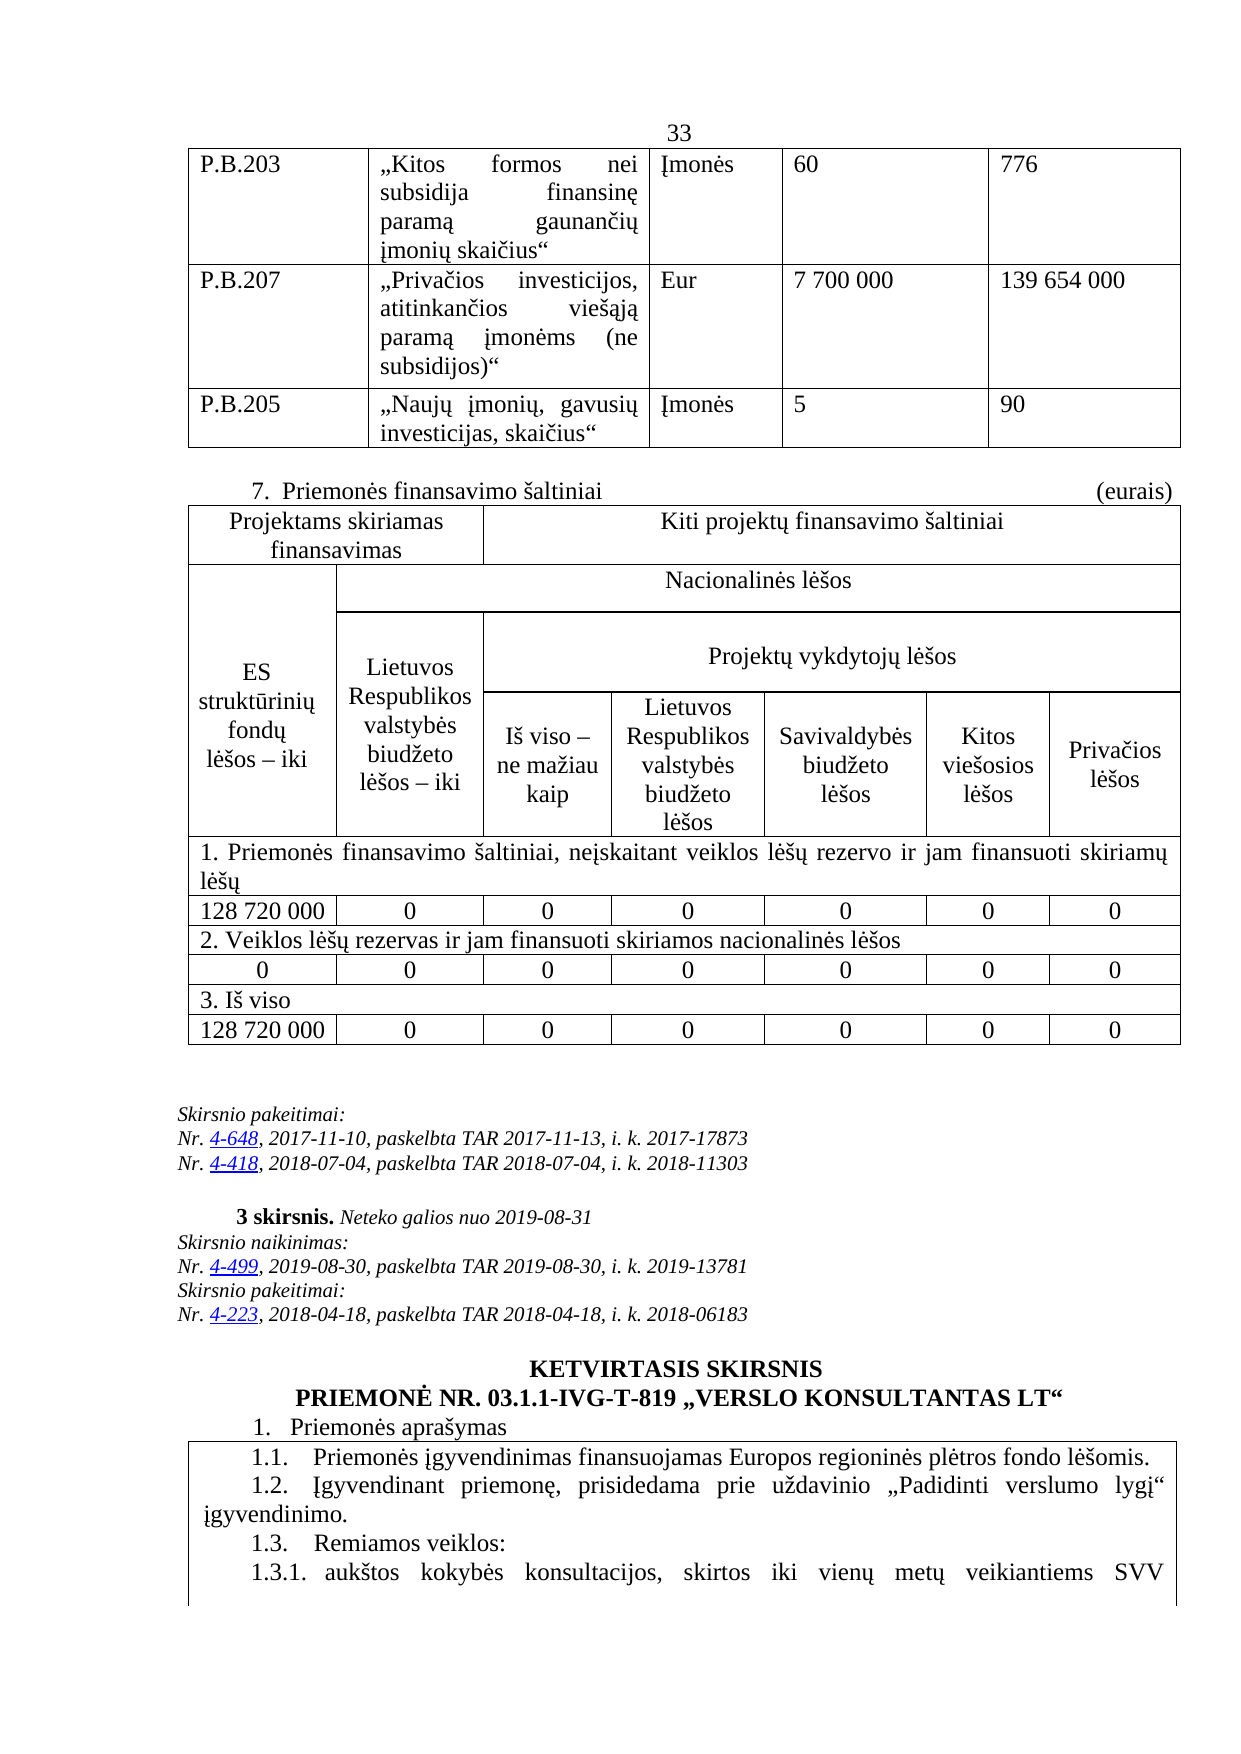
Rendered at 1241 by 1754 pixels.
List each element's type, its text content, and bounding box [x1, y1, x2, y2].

text Nr. 4-648, 2017-11-10, paskelbta TAR 2017-11-13, i. k. 2017-17873 [177, 1126, 1181, 1150]
table_cell 0 [337, 896, 483, 924]
table_cell 1.3. Remiamos veiklos: 1.3.1. aukštos kokybės konsultacijos, skirtos iki vienų metų veikiantiems SVV [189, 1528, 1176, 1606]
text 1. Priemonės aprašymas [252, 1412, 1181, 1441]
table_cell Iš viso – ne mažiau kaip [484, 693, 611, 836]
table_cell Kitos viešosios lėšos [927, 693, 1049, 836]
table_cell 2. Veiklos lėšų rezervas ir jam finansuoti skiriamos nacionalinės lėšos [189, 926, 1180, 954]
table_cell „Privačios investicijos, atitinkančios viešąją paramą įmonėms (ne subsidijos)“ [369, 265, 649, 388]
text Nr. 4-418, 2018-07-04, paskelbta TAR 2018-07-04, i. k. 2018-11303 [177, 1150, 1181, 1174]
table_cell ES struktūrinių fondų lėšos – iki [189, 565, 336, 836]
table_cell 0 [484, 896, 611, 924]
table_header 1.1. Priemonės įgyvendinimas finansuojamas Europos regioninės plėtros fondo lėšomis. 1.2. Įgyvendinant priemonę, prisidedama prie uždavinio „Padidinti verslumo lygį“ įgyvendinimo. [189, 1442, 1176, 1528]
text PRIEMONĖ NR. 03.1.1-IVG-T-819 „VERSLO KONSULTANTAS LT“ [177, 1383, 1181, 1412]
table_cell 0 [337, 1015, 483, 1044]
text Skirsnio naikinimas: [177, 1229, 1181, 1254]
text Nr. 4-223, 2018-04-18, paskelbta TAR 2018-04-18, i. k. 2018-06183 [177, 1302, 1181, 1326]
table_cell 0 [765, 1015, 926, 1044]
table_cell „Kitos formos nei subsidija finansinę paramą gaunančių įmonių skaičius“ [369, 149, 649, 264]
table_cell 0 [765, 955, 926, 984]
table_cell 128 720 000 [189, 1015, 336, 1044]
table_cell Eur [650, 265, 782, 388]
table_cell 0 [189, 955, 336, 984]
table_cell 60 [783, 149, 988, 264]
table_cell 776 [989, 149, 1180, 264]
text Skirsnio pakeitimai: [177, 1102, 1181, 1126]
table_header Kiti projektų finansavimo šaltiniai [484, 506, 1180, 564]
table_cell Lietuvos Respublikos valstybės biudžeto lėšos [612, 693, 764, 836]
table_cell 1. Priemonės finansavimo šaltiniai, neįskaitant veiklos lėšų rezervo ir jam finansuoti skiriamų lėšų [189, 837, 1180, 895]
table_cell P.B.203 [189, 149, 368, 264]
table_cell 139 654 000 [989, 265, 1180, 388]
table_cell „Naujų įmonių, gavusių investicijas, skaičius“ [369, 389, 649, 447]
table_cell Privačios lėšos [1050, 693, 1180, 836]
table_cell 0 [927, 955, 1049, 984]
table_cell 0 [337, 955, 483, 984]
table_cell Įmonės [650, 149, 782, 264]
table_cell 3. Iš viso [189, 985, 1180, 1014]
text 3 skirsnis. Neteko galios nuo 2019-08-31 [177, 1203, 1181, 1229]
text Skirsnio pakeitimai: [177, 1278, 1181, 1302]
table_cell 0 [1050, 955, 1180, 984]
table_cell Įmonės [650, 389, 782, 447]
table_cell 128 720 000 [189, 896, 336, 924]
table_cell Lietuvos Respublikos valstybės biudžeto lėšos – iki [337, 613, 483, 836]
text KETVIRTASIS SKIRSNIS [177, 1354, 1181, 1383]
table_cell 0 [484, 955, 611, 984]
table_cell 0 [1050, 1015, 1180, 1044]
table_cell 0 [1050, 896, 1180, 924]
table_cell 0 [484, 1015, 611, 1044]
table_header Projektams skiriamas finansavimas [189, 506, 483, 564]
table_cell P.B.205 [189, 389, 368, 447]
table_cell 90 [989, 389, 1180, 447]
table_cell Savivaldybės biudžeto lėšos [765, 693, 926, 836]
table_cell 0 [765, 896, 926, 924]
table_cell 5 [783, 389, 988, 447]
text 7. Priemonės finansavimo šaltiniai (eurais) [251, 476, 1181, 505]
table_cell 0 [612, 896, 764, 924]
table_cell 0 [612, 955, 764, 984]
table_cell 0 [927, 896, 1049, 924]
table_cell P.B.207 [189, 265, 368, 388]
table_cell Nacionalinės lėšos [337, 565, 1180, 611]
table_cell 0 [612, 1015, 764, 1044]
table_cell 7 700 000 [783, 265, 988, 388]
table_cell Projektų vykdytojų lėšos [484, 613, 1180, 691]
table_cell 0 [927, 1015, 1049, 1044]
text Nr. 4-499, 2019-08-30, paskelbta TAR 2019-08-30, i. k. 2019-13781 [177, 1254, 1181, 1278]
